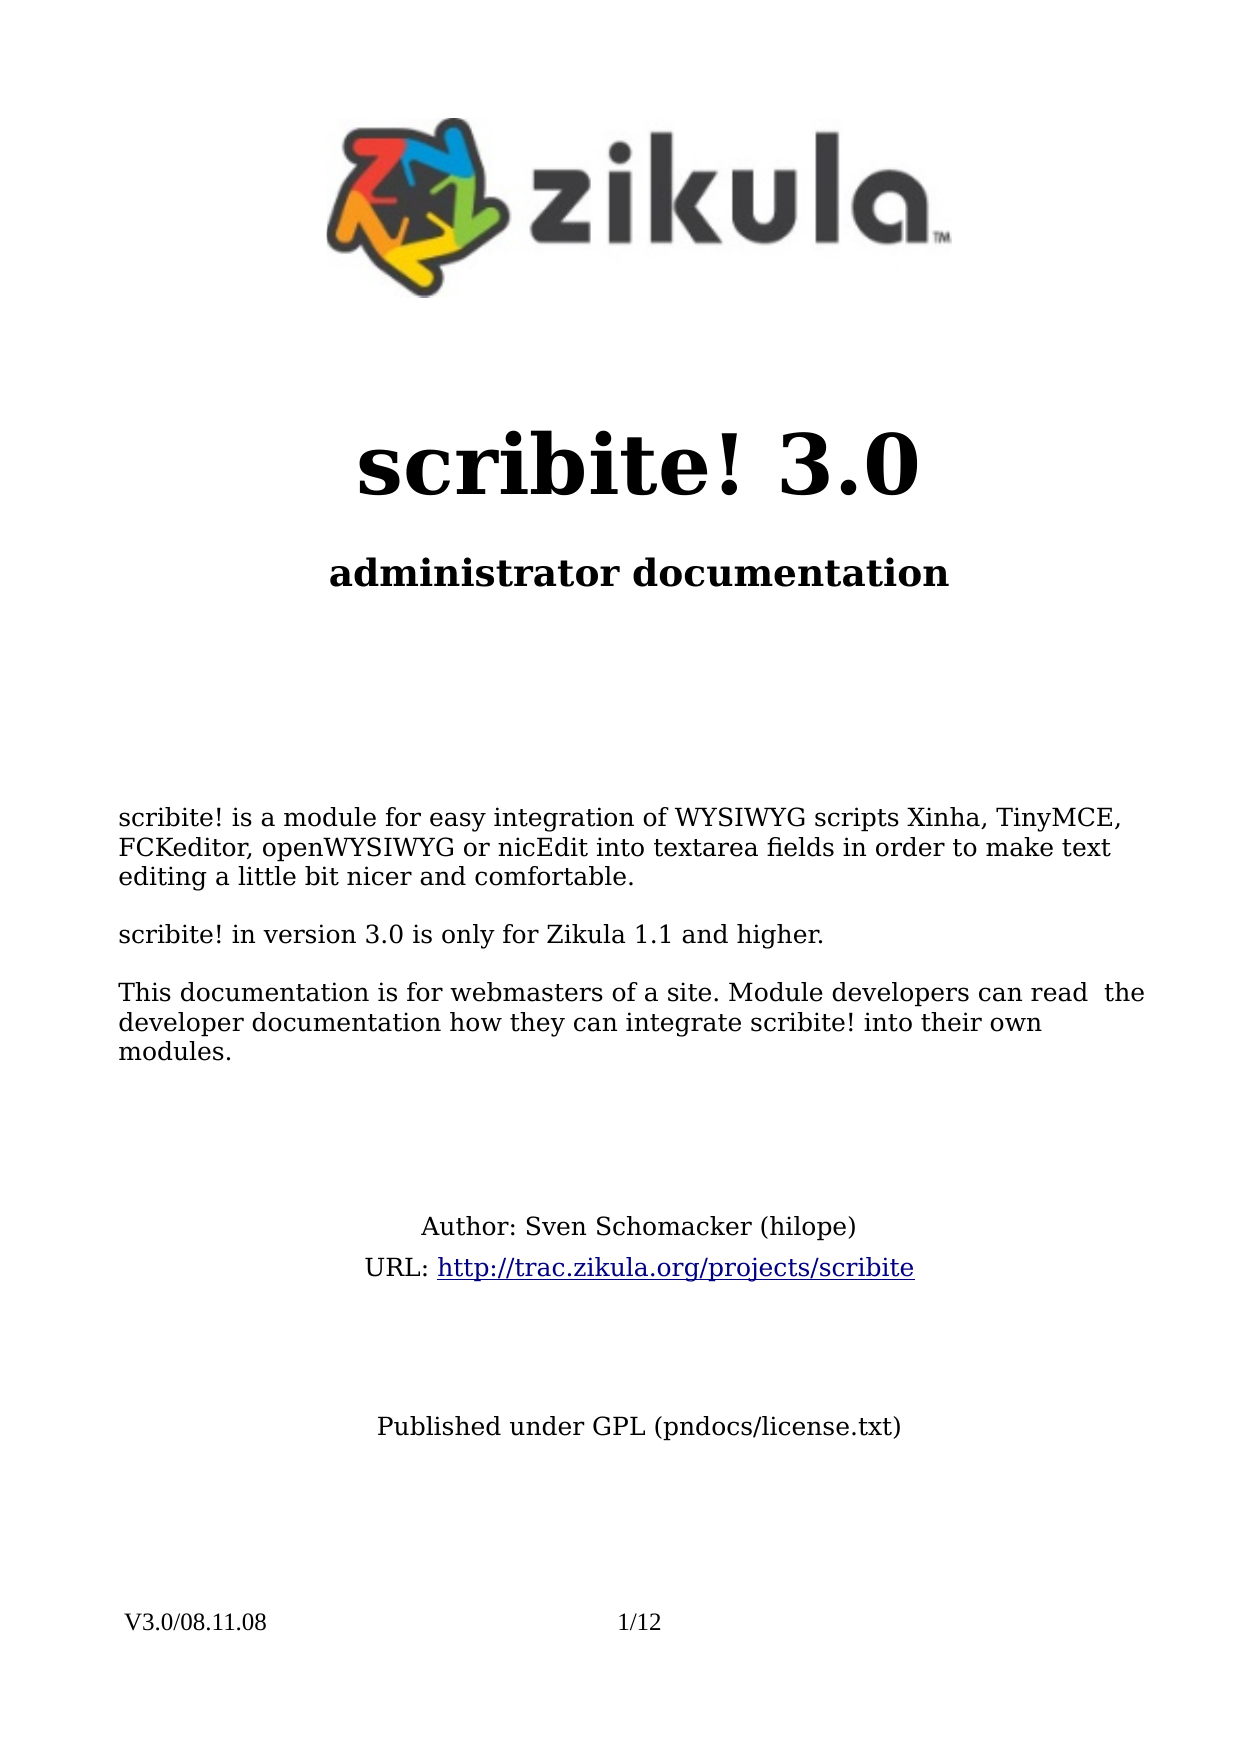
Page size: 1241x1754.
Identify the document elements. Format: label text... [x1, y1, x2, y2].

text scribite! in version 3.0 is only for Zikula 1.1 and higher. [118, 920, 1160, 949]
text Published under GPL (pndocs/license.txt) [118, 1412, 1160, 1441]
subtitle administrator documentation [118, 551, 1160, 595]
text scribite! is a module for easy integration of WYSIWYG scripts Xinha, TinyMCE, FCKeditor, openWYSIWYG or nicEdit into textarea fields in order to make text editing a little bit nicer and comfortable. [118, 804, 1160, 891]
text This documentation is for webmasters of a site. Module developers can read the developer documentation how they can integrate scribite! into their own modules. [118, 979, 1160, 1066]
text Author: Sven Schomacker (hilope) [118, 1212, 1160, 1241]
subtitle scribite! 3.0 [118, 416, 1160, 514]
text URL: http://trac.zikula.org/projects/scribite [118, 1254, 1160, 1283]
picture [326, 118, 952, 298]
